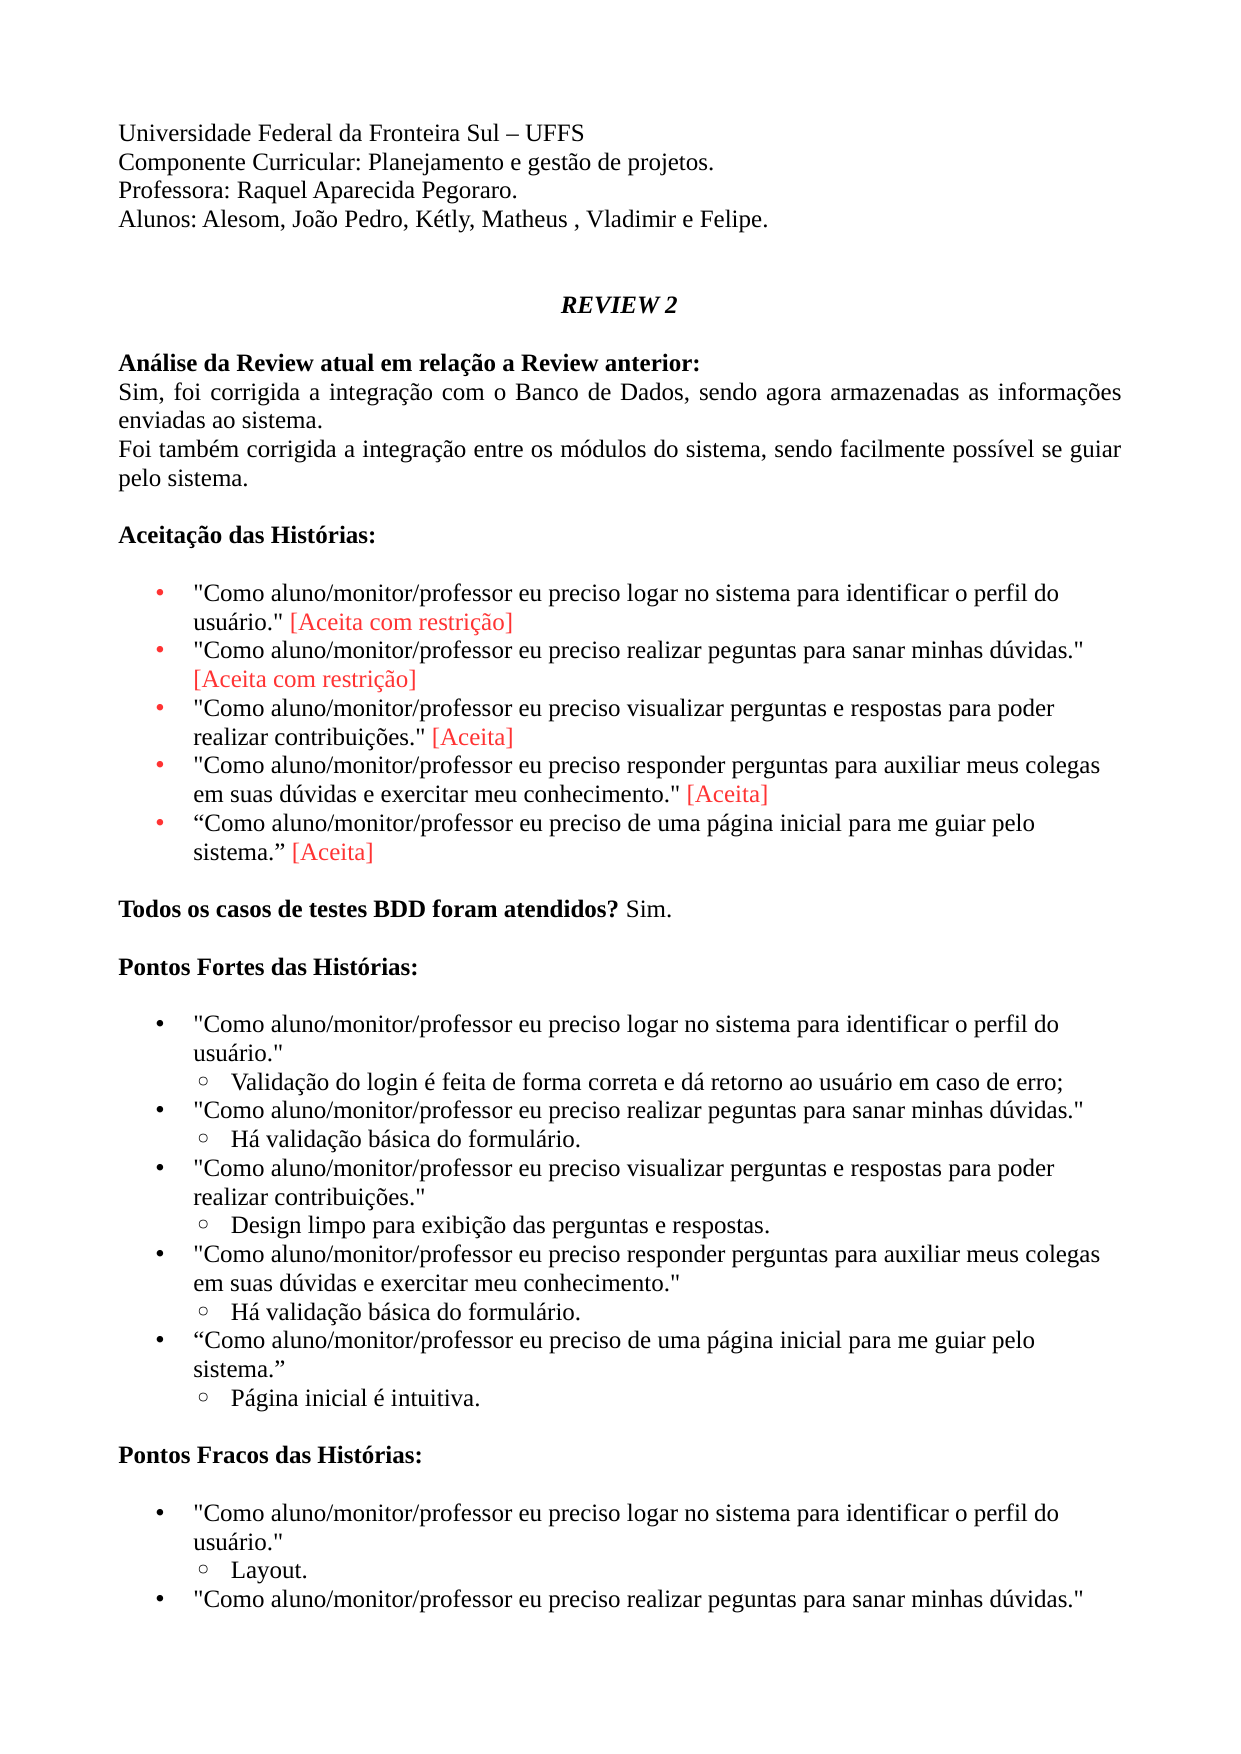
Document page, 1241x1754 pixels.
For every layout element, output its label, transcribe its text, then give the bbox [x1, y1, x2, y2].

text Aceitação das Histórias: [118, 521, 1122, 549]
text REVIEW 2 [118, 291, 1122, 319]
list “Como aluno/monitor/professor eu preciso de uma página inicial para me guiar pelo sistema.” [156, 1326, 1122, 1383]
list “Como aluno/monitor/professor eu preciso de uma página inicial para me guiar pelo sistema.” [Aceita] [156, 808, 1122, 866]
text Análise da Review atual em relação a Review anterior: [118, 348, 1122, 377]
list "Como aluno/monitor/professor eu preciso visualizar perguntas e respostas para poder realizar contribuições." [Aceita] [156, 693, 1122, 751]
text Todos os casos de testes BDD foram atendidos? Sim. [118, 894, 1122, 923]
list "Como aluno/monitor/professor eu preciso responder perguntas para auxiliar meus colegas em suas dúvidas e exercitar meu conhecimento." [Aceita] [156, 751, 1122, 808]
list "Como aluno/monitor/professor eu preciso realizar peguntas para sanar minhas dúvidas." [Aceita com restrição] [156, 636, 1122, 693]
text Componente Curricular: Planejamento e gestão de projetos. [118, 147, 1122, 176]
text Alunos: Alesom, João Pedro, Kétly, Matheus , Vladimir e Felipe. [118, 204, 1122, 233]
list "Como aluno/monitor/professor eu preciso realizar peguntas para sanar minhas dúvidas." [156, 1584, 1122, 1613]
list Há validação básica do formulário. [193, 1297, 1122, 1326]
list Há validação básica do formulário. [193, 1124, 1122, 1153]
text Universidade Federal da Fronteira Sul – UFFS [118, 118, 1122, 147]
list "Como aluno/monitor/professor eu preciso realizar peguntas para sanar minhas dúvidas." [156, 1096, 1122, 1124]
list "Como aluno/monitor/professor eu preciso visualizar perguntas e respostas para poder realizar contribuições." [156, 1153, 1122, 1211]
list Página inicial é intuitiva. [193, 1383, 1122, 1412]
list Design limpo para exibição das perguntas e respostas. [193, 1211, 1122, 1239]
text Professora: Raquel Aparecida Pegoraro. [118, 176, 1122, 204]
list "Como aluno/monitor/professor eu preciso responder perguntas para auxiliar meus colegas em suas dúvidas e exercitar meu conhecimento." [156, 1239, 1122, 1297]
text Pontos Fortes das Histórias: [118, 952, 1122, 981]
text Sim, foi corrigida a integração com o Banco de Dados, sendo agora armazenadas as informações enviadas ao sistema. [118, 377, 1122, 434]
text Pontos Fracos das Histórias: [118, 1441, 1122, 1469]
text Foi também corrigida a integração entre os módulos do sistema, sendo facilmente possível se guiar pelo sistema. [118, 434, 1122, 492]
list Validação do login é feita de forma correta e dá retorno ao usuário em caso de erro; [193, 1067, 1122, 1096]
list "Como aluno/monitor/professor eu preciso logar no sistema para identificar o perfil do usuário." [Aceita com restrição] [156, 578, 1122, 636]
list "Como aluno/monitor/professor eu preciso logar no sistema para identificar o perfil do usuário." [156, 1009, 1122, 1067]
list Layout. [193, 1556, 1122, 1584]
list "Como aluno/monitor/professor eu preciso logar no sistema para identificar o perfil do usuário." [156, 1498, 1122, 1556]
